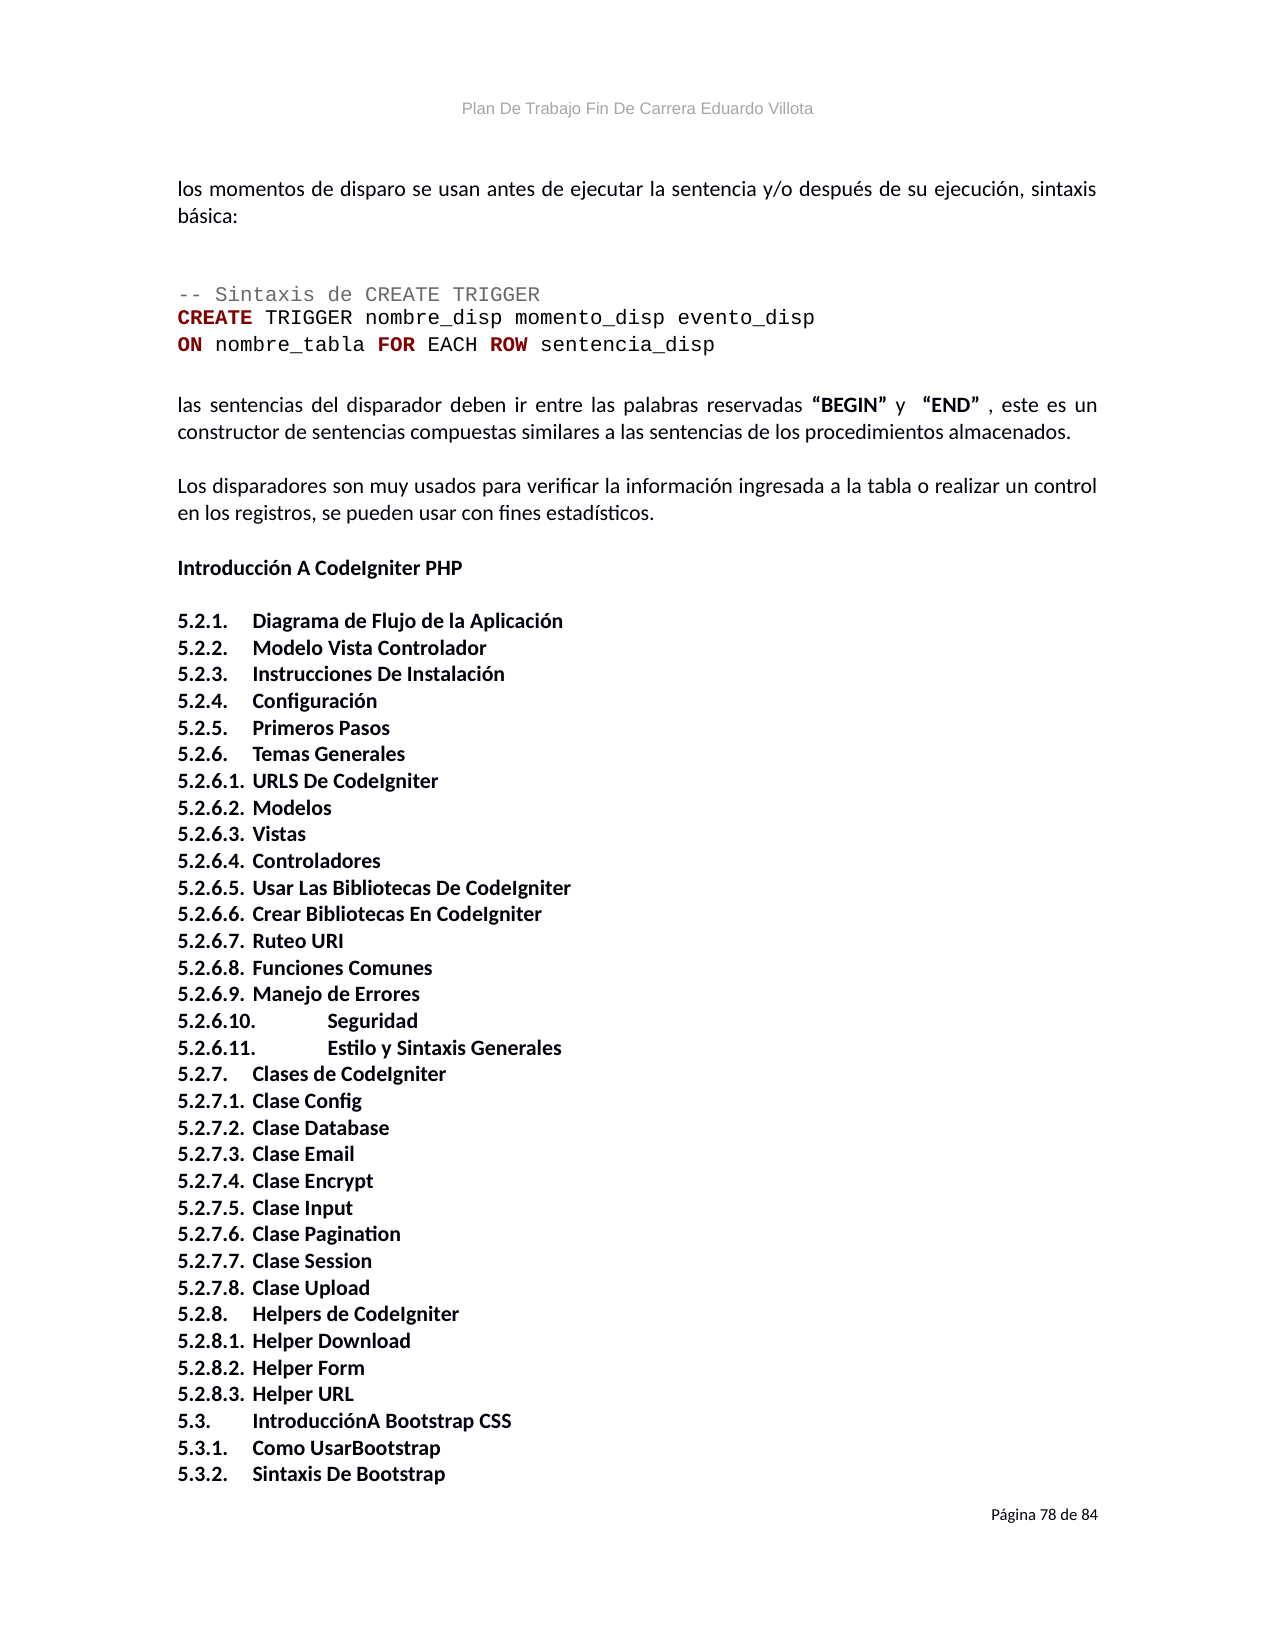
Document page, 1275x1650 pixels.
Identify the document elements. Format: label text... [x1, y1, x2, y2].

text 5.2.6.9. Manejo de Errores [177, 981, 1098, 1007]
text 5.3.1. Como UsarBootstrap [177, 1434, 1098, 1461]
text Los disparadores son muy usados para verificar la información ingresada a la tabla o realizar un control en los registros, se pueden usar con fines estadísticos. [177, 472, 1098, 526]
text 5.2.8.1. Helper Download [177, 1327, 1098, 1354]
text 5.2.7.4. Clase Encrypt [177, 1167, 1098, 1194]
text 5.2.6.3. Vistas [177, 821, 1098, 847]
text 5.2.6.1. URLS De CodeIgniter [177, 767, 1098, 794]
text 5.2.4. Configuración [177, 687, 1098, 714]
text 5.2.8. Helpers de CodeIgniter [177, 1301, 1098, 1327]
text 5.2.6.6. Crear Bibliotecas En CodeIgniter [177, 901, 1098, 927]
text 5.2.7.6. Clase Pagination [177, 1221, 1098, 1247]
text 5.2.6.4. Controladores [177, 847, 1098, 874]
text 5.2.6.11. Estilo y Sintaxis Generales [177, 1034, 1098, 1061]
text 5.2.6.2. Modelos [177, 794, 1098, 821]
text CREATE TRIGGER nombre_disp momento_disp evento_disp [177, 307, 1098, 331]
text 5.3. IntroducciónA Bootstrap CSS [177, 1407, 1098, 1434]
text 5.2.6.10. Seguridad [177, 1007, 1098, 1034]
text 5.2.7.2. Clase Database [177, 1114, 1098, 1141]
text 5.2.7.3. Clase Email [177, 1141, 1098, 1167]
text 5.2.2. Modelo Vista Controlador [177, 634, 1098, 661]
text 5.2.6.7. Ruteo URI [177, 927, 1098, 954]
text 5.2.3. Instrucciones De Instalación [177, 661, 1098, 687]
text 5.3.2. Sintaxis De Bootstrap [177, 1461, 1098, 1487]
text 5.2.7.1. Clase Config [177, 1087, 1098, 1114]
text 5.2.7.5. Clase Input [177, 1194, 1098, 1221]
text -- Sintaxis de CREATE TRIGGER [177, 284, 1098, 307]
text 5.2.8.3. Helper URL [177, 1381, 1098, 1407]
text ON nombre_tabla FOR EACH ROW sentencia_disp [177, 334, 1098, 358]
text 5.2.7.7. Clase Session [177, 1247, 1098, 1274]
text los momentos de disparo se usan antes de ejecutar la sentencia y/o después de su ejecución, sintaxis básica: [177, 176, 1098, 229]
text 5.2.1. Diagrama de Flujo de la Aplicación [177, 607, 1098, 634]
text 5.2.6. Temas Generales [177, 741, 1098, 767]
text 5.2.6.5. Usar Las Bibliotecas De CodeIgniter [177, 874, 1098, 901]
text 5.2.6.8. Funciones Comunes [177, 954, 1098, 981]
text 5.2.7.8. Clase Upload [177, 1274, 1098, 1301]
text 5.2.5. Primeros Pasos [177, 714, 1098, 741]
text 5.2.7. Clases de CodeIgniter [177, 1061, 1098, 1087]
text 5.2.8.2. Helper Form [177, 1354, 1098, 1381]
text Introducción A CodeIgniter PHP [177, 554, 1098, 581]
text las sentencias del disparador deben ir entre las palabras reservadas “BEGIN” y “END” , este es un constructor de sentencias compuestas similares a las sentencias de los procedimientos almacenados. [177, 391, 1098, 444]
